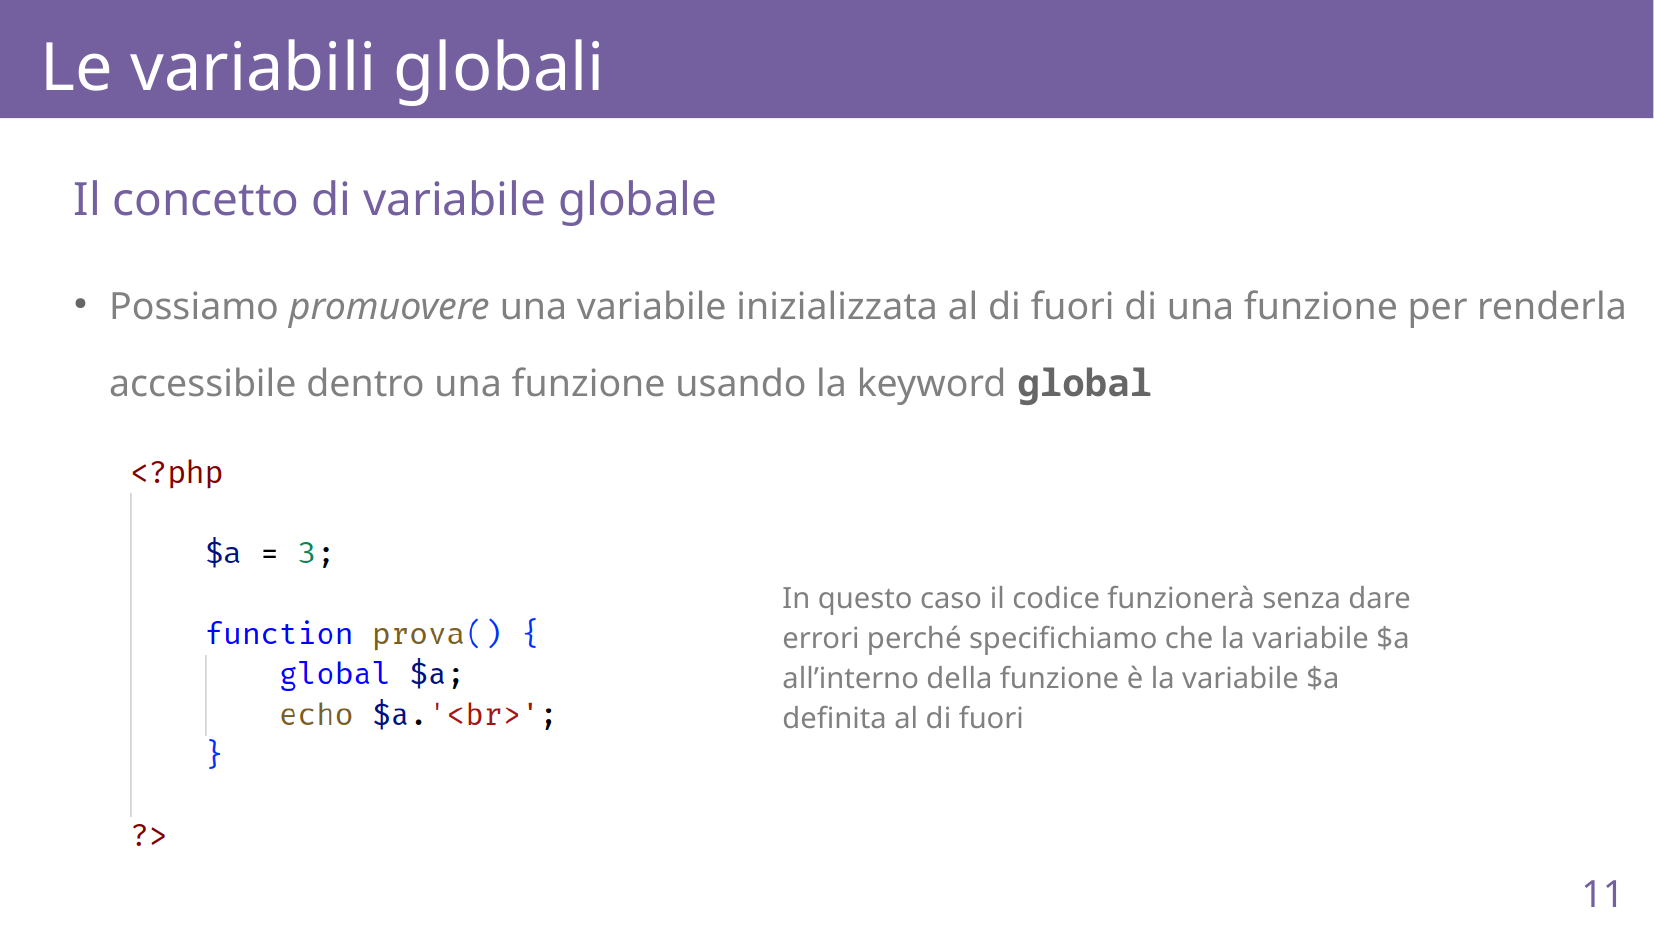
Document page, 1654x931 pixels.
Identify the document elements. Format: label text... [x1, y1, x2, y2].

text_box [0, 0, 1654, 119]
text_box Il concetto di variabile globale [59, 158, 1107, 229]
picture [116, 449, 650, 857]
text_box In questo caso il codice funzionerà senza dare errori perché specifichiamo che la variabile $a all’interno della funzione è la variabile $a definita al di fuori [767, 570, 1447, 768]
text_box [1510, 860, 1654, 931]
text_box Le variabili globali [25, 11, 942, 107]
text_box Possiamo promuovere una variabile inizializzata al di fuori di una funzione per renderla accessibile dentro una funzione usando la keyword global [59, 246, 1614, 599]
